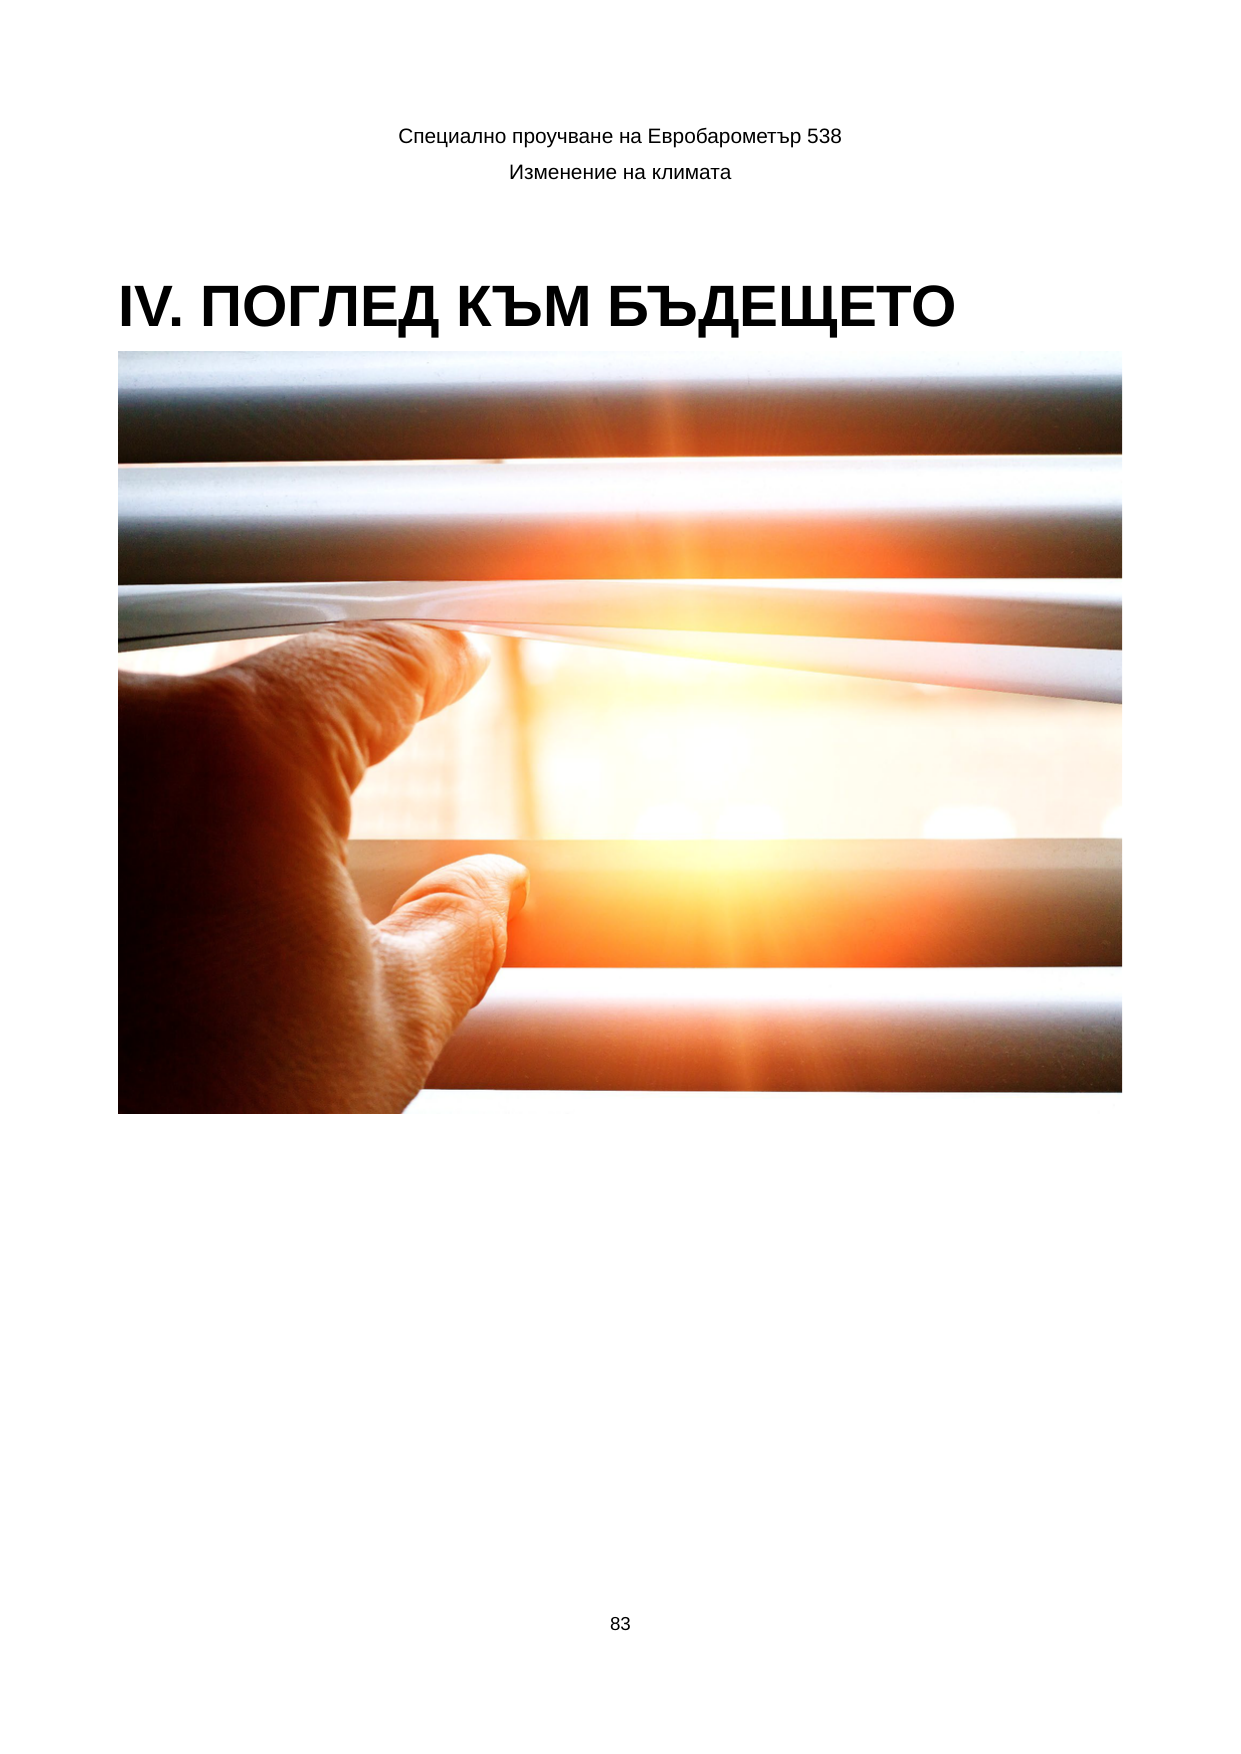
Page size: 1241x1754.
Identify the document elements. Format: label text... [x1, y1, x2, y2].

picture [118, 351, 1123, 1114]
subtitle IV. ПОГЛЕД КЪМ БЪДЕЩЕТО [118, 272, 1122, 339]
